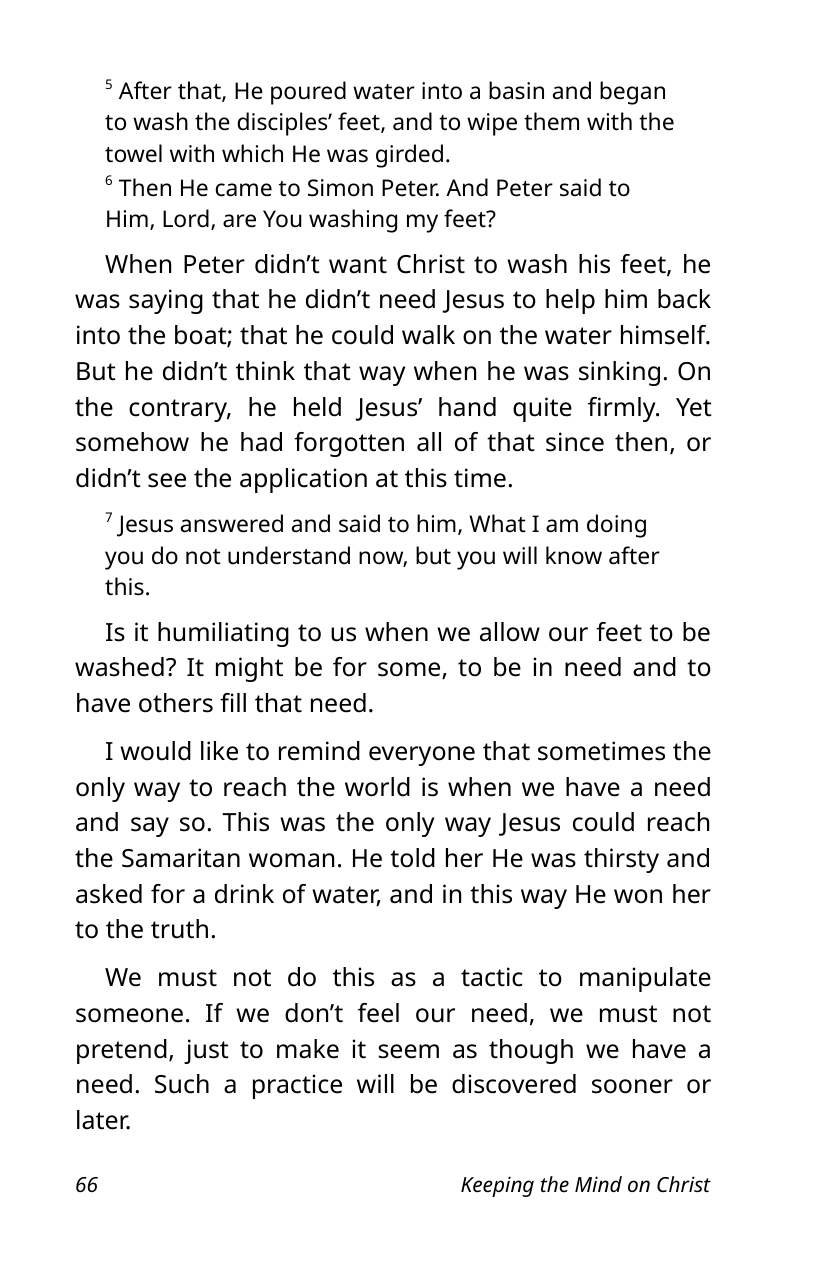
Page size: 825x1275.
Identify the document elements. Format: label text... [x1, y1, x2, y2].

text Is it humiliating to us when we allow our feet to be washed? It might be for some, to be in need and to have others fill that need. [75, 614, 712, 720]
text When Peter didn’t want Christ to wash his feet, he was saying that he didn’t need Jesus to help him back into the boat; that he could walk on the water himself. But he didn’t think that way when he was sinking. On the contrary, he held Jesus’ hand quite firmly. Yet somehow he had forgotten all of that since then, or didn’t see the application at this time. [75, 246, 712, 495]
text 6 Then He came to Simon Peter. And Peter said to Him, Lord, are You washing my feet? [105, 172, 682, 234]
text 5 After that, He poured water into a basin and began to wash the disciples’ feet, and to wipe them with the towel with which He was girded. [105, 75, 682, 169]
text We must not do this as a tactic to manipulate someone. If we don’t feel our need, we must not pretend, just to make it seem as though we have a need. Such a practice will be discovered sooner or later. [75, 960, 712, 1137]
text 7 Jesus answered and said to him, What I am doing you do not understand now, but you will know after this. [105, 508, 682, 602]
text I would like to remind everyone that sometimes the only way to reach the world is when we have a need and say so. This was the only way Jesus could reach the Samaritan woman. He told her He was thirsty and asked for a drink of water, and in this way He won her to the truth. [75, 733, 712, 946]
